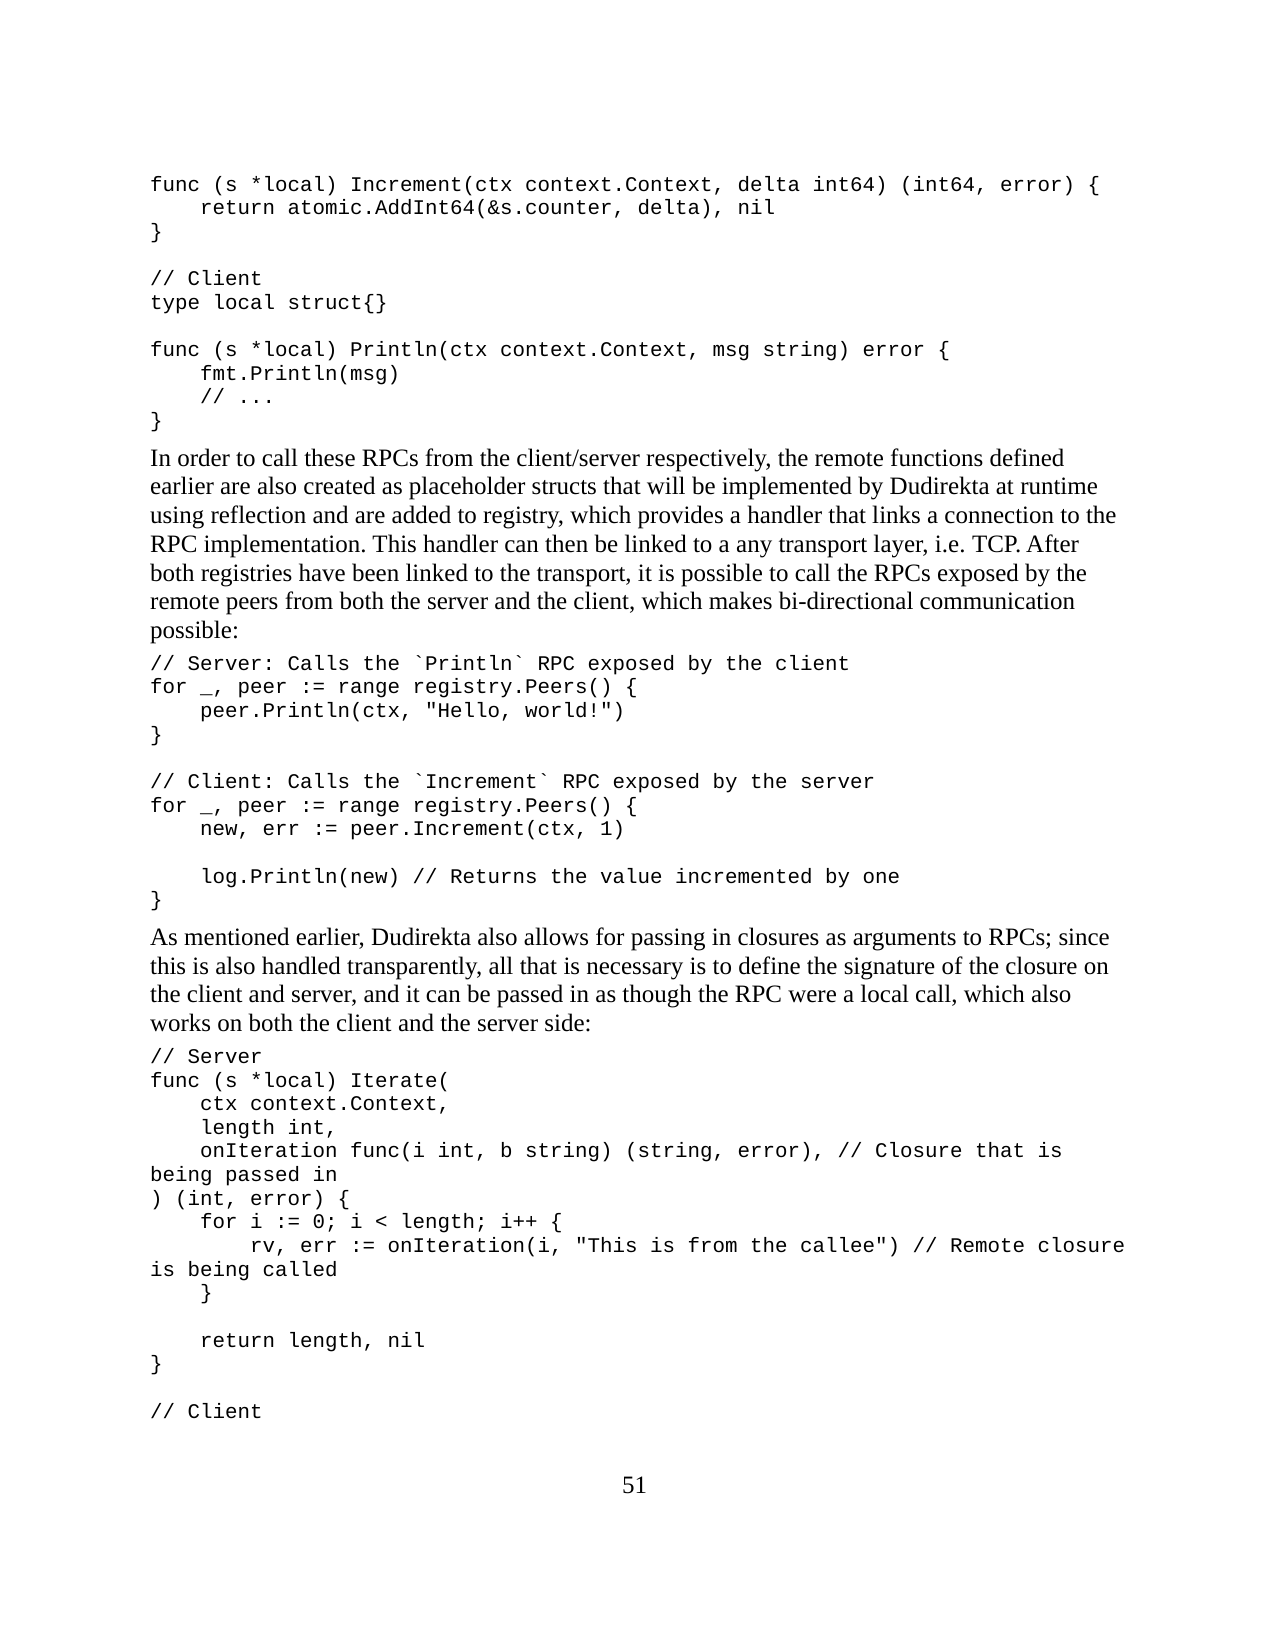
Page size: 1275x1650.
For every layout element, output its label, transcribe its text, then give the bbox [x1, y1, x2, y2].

text type local struct{} [150, 292, 1125, 316]
text return length, nil [150, 1330, 1125, 1353]
text ) (int, error) { [150, 1188, 1125, 1211]
text onIteration func(i int, b string) (string, error), // Closure that is being passed in [150, 1141, 1125, 1188]
text // ... [150, 386, 1125, 410]
text peer.Println(ctx, "Hello, world!") [150, 700, 1125, 724]
text rv, err := onIteration(i, "This is from the callee") // Remote closure is being called [150, 1235, 1125, 1282]
text // Client [150, 268, 1125, 292]
text } [150, 1282, 1125, 1306]
text } [150, 1353, 1125, 1377]
text length int, [150, 1117, 1125, 1141]
text In order to call these RPCs from the client/server respectively, the remote functions defined earlier are also created as placeholder structs that will be implemented by Dudirekta at runtime using reflection and are added to registry, which provides a handler that links a connection to the RPC implementation. This handler can then be linked to a any transport layer, i.e. TCP. After both registries have been linked to the transport, it is possible to call the RPCs exposed by the remote peers from both the server and the client, which makes bi-directional communication possible: [150, 443, 1125, 644]
text // Server [150, 1046, 1125, 1069]
text As mentioned earlier, Dudirekta also allows for passing in closures as arguments to RPCs; since this is also handled transparently, all that is necessary is to define the signature of the closure on the client and server, and it can be passed in as though the RPC were a local call, which also works on both the client and the server side: [150, 922, 1125, 1037]
text // Server: Calls the `Println` RPC exposed by the client [150, 653, 1125, 677]
text fmt.Println(msg) [150, 363, 1125, 386]
text } [150, 724, 1125, 747]
text new, err := peer.Increment(ctx, 1) [150, 818, 1125, 842]
text return atomic.AddInt64(&s.counter, delta), nil [150, 197, 1125, 221]
text func (s *local) Increment(ctx context.Context, delta int64) (int64, error) { [150, 174, 1125, 197]
text // Client [150, 1401, 1125, 1424]
text } [150, 221, 1125, 244]
text } [150, 889, 1125, 913]
text for _, peer := range registry.Peers() { [150, 795, 1125, 818]
text log.Println(new) // Returns the value incremented by one [150, 866, 1125, 889]
text func (s *local) Iterate( [150, 1069, 1125, 1093]
text for i := 0; i < length; i++ { [150, 1211, 1125, 1235]
text // Client: Calls the `Increment` RPC exposed by the server [150, 771, 1125, 795]
text for _, peer := range registry.Peers() { [150, 677, 1125, 700]
text } [150, 410, 1125, 434]
text func (s *local) Println(ctx context.Context, msg string) error { [150, 339, 1125, 363]
text ctx context.Context, [150, 1093, 1125, 1117]
